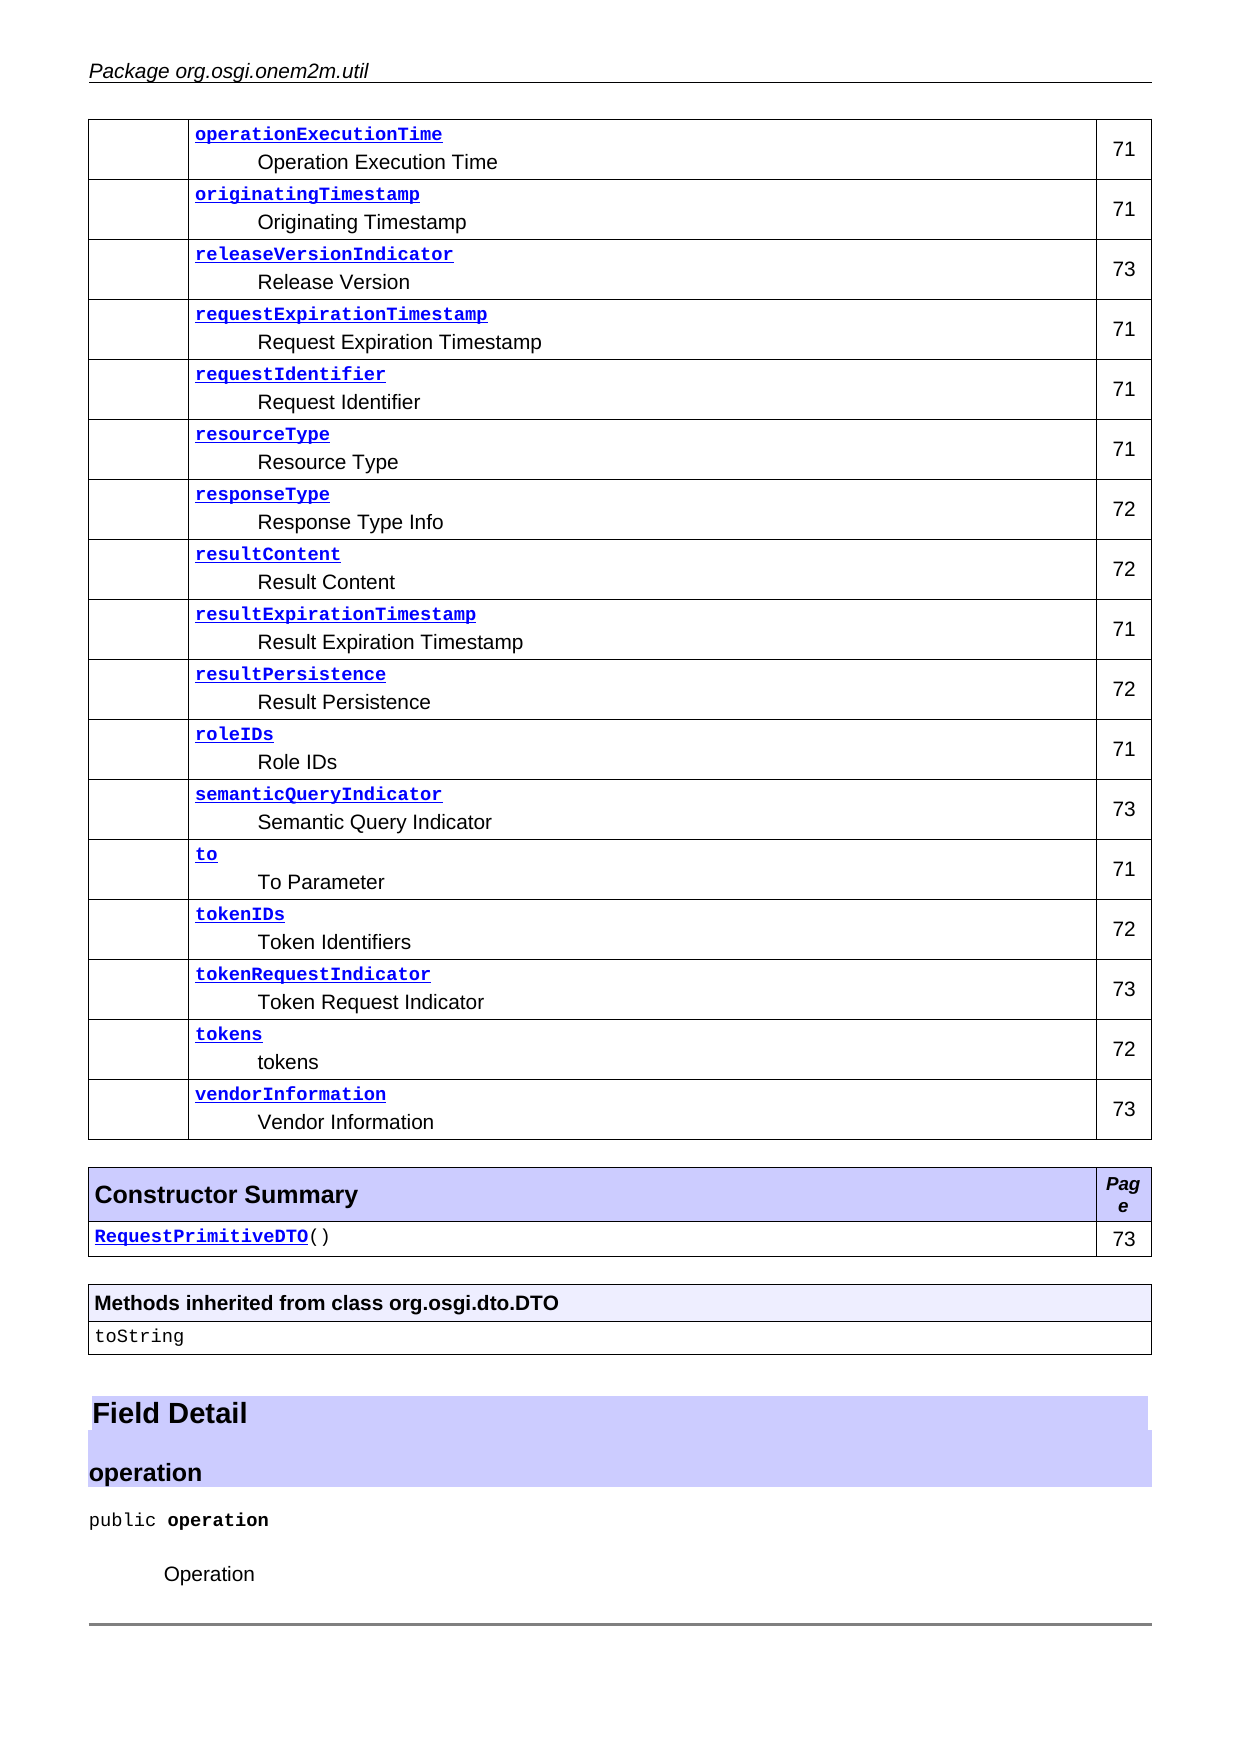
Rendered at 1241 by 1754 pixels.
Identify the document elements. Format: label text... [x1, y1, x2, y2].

table_cell [89, 120, 188, 178]
table_cell 72 [1097, 1222, 1151, 1256]
table_cell 72 [1097, 960, 1151, 1018]
table_cell 70 [1097, 600, 1151, 658]
text public operation [88, 1511, 1152, 1532]
table_cell toString [89, 1322, 1151, 1354]
table_cell semanticQueryIndicator Semantic Query Indicator [189, 780, 1096, 838]
subtitle Field Detail [92, 1396, 1148, 1430]
table_cell [89, 1020, 188, 1078]
table_cell roleIDs Role IDs [189, 720, 1096, 778]
table_cell originatingTimestamp Originating Timestamp [189, 180, 1096, 238]
table_cell 70 [1097, 360, 1151, 418]
table_cell requestExpirationTimestamp Request Expiration Timestamp [189, 300, 1096, 358]
table_cell [89, 180, 188, 238]
table_cell 72 [1097, 240, 1151, 298]
table_cell resourceType Resource Type [189, 420, 1096, 478]
table_header Methods inherited from class org.osgi.dto.DTO [89, 1285, 1151, 1321]
subtitle operation [88, 1458, 1152, 1487]
table_cell resultContent Result Content [189, 540, 1096, 598]
table_cell [89, 720, 188, 778]
table_cell [89, 780, 188, 838]
table_header Page [1097, 1168, 1151, 1221]
table_cell [89, 360, 188, 418]
table_cell vendorInformation Vendor Information [189, 1080, 1096, 1138]
table_cell RequestPrimitiveDTO() [89, 1222, 1096, 1256]
table_cell [89, 480, 188, 538]
table_cell 72 [1097, 780, 1151, 838]
text Operation [163, 1562, 1152, 1586]
table_cell releaseVersionIndicator Release Version [189, 240, 1096, 298]
table_cell 70 [1097, 300, 1151, 358]
table_cell tokens tokens [189, 1020, 1096, 1078]
table_cell resultExpirationTimestamp Result Expiration Timestamp [189, 600, 1096, 658]
table_cell tokenRequestIndicator Token Request Indicator [189, 960, 1096, 1018]
table_cell [89, 600, 188, 658]
table_cell 70 [1097, 720, 1151, 778]
table_cell [89, 300, 188, 358]
table_cell resultPersistence Result Persistence [189, 660, 1096, 718]
table_cell 70 [1097, 180, 1151, 238]
table_cell [89, 660, 188, 718]
table_cell requestIdentifier Request Identifier [189, 360, 1096, 418]
table_cell [89, 540, 188, 598]
table_cell [89, 240, 188, 298]
table_cell 71 [1097, 660, 1151, 718]
table_cell [89, 420, 188, 478]
table_cell responseType Response Type Info [189, 480, 1096, 538]
table_cell 71 [1097, 900, 1151, 958]
table_cell 70 [1097, 120, 1151, 178]
table_cell [89, 900, 188, 958]
table_cell 72 [1097, 1080, 1151, 1138]
table_header Constructor Summary [89, 1168, 1096, 1221]
table_cell to To Parameter [189, 840, 1096, 898]
table_cell 70 [1097, 840, 1151, 898]
table_cell operationExecutionTime Operation Execution Time [189, 120, 1096, 178]
table_cell [89, 1080, 188, 1138]
table_cell 71 [1097, 480, 1151, 538]
table_cell 71 [1097, 540, 1151, 598]
table_cell [89, 840, 188, 898]
table_cell 70 [1097, 420, 1151, 478]
table_cell [89, 960, 188, 1018]
table_cell 71 [1097, 1020, 1151, 1078]
table_cell tokenIDs Token Identifiers [189, 900, 1096, 958]
